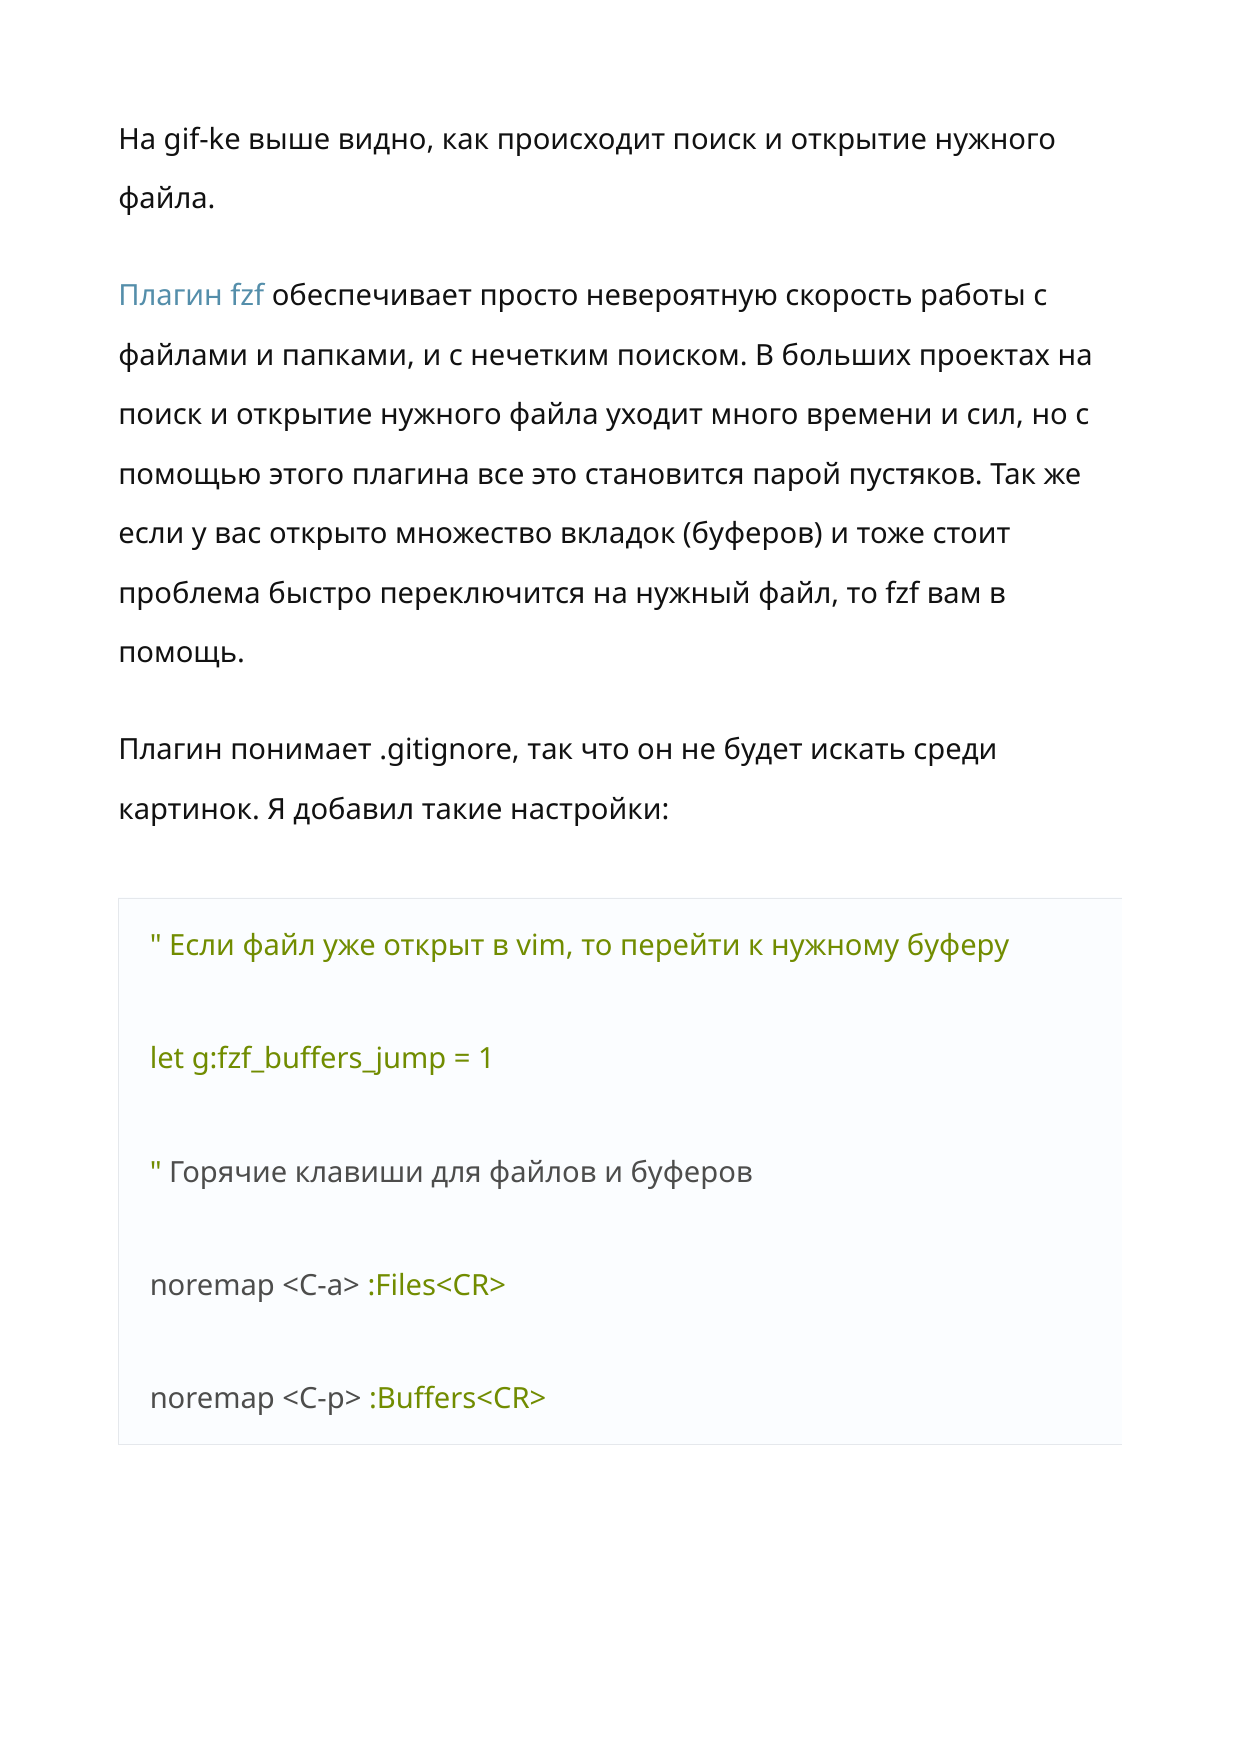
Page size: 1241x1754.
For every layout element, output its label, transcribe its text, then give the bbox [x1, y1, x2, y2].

text Плагин fzf обеспечивает просто невероятную скорость работы с файлами и папками, и с нечетким поиском. В больших проектах на поиск и открытие нужного файла уходит много времени и сил, но с помощью этого плагина все это становится парой пустяков. Так же если у вас открыто множество вкладок (буферов) и тоже стоит проблема быстро переключится на нужный файл, то fzf вам в помощь. [118, 274, 1122, 671]
text noremap <C-p> :Buffers<CR> [119, 1351, 1122, 1444]
text " Если файл уже открыт в vim, то перейти к нужному буферу [119, 899, 1122, 964]
text " Горячие клавиши для файлов и буферов [119, 1124, 1122, 1191]
text Плагин понимает .gitignore, так что он не будет искать среди картинок. Я добавил такие настройки: [118, 728, 1122, 828]
text let g:fzf_buffers_jump = 1 [119, 1011, 1122, 1077]
text На gif-ke выше видно, как происходит поиск и открытие нужного файла. [118, 118, 1122, 217]
text noremap <C-a> :Files<CR> [119, 1238, 1122, 1304]
